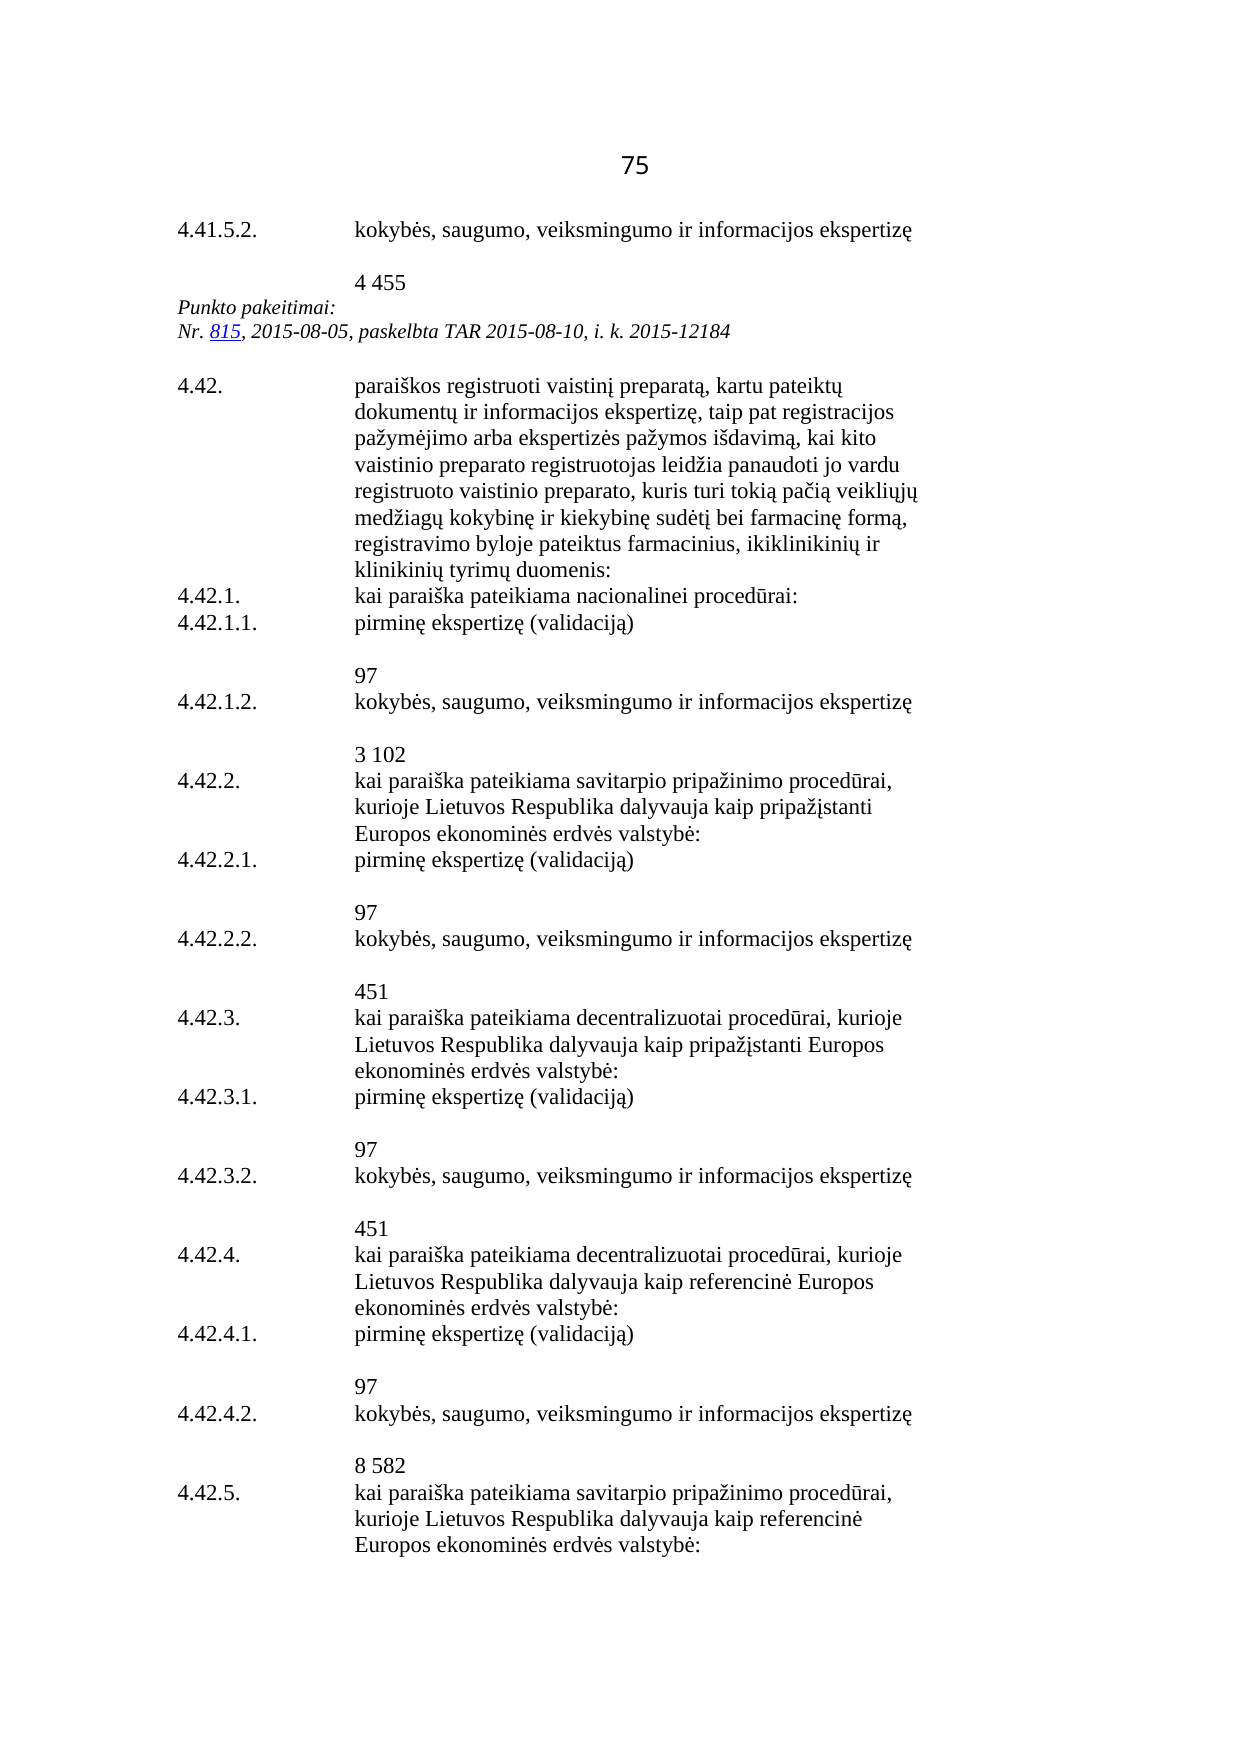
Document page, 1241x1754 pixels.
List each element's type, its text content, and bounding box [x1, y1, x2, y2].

text Europos ekonominės erdvės valstybė: [354, 1531, 945, 1558]
text Europos ekonominės erdvės valstybė: [354, 820, 945, 846]
text 4.42.4. kai paraiška pateikiama decentralizuotai procedūrai, kurioje [177, 1241, 945, 1268]
text 4.41.5.2. kokybės, saugumo, veiksmingumo ir informacijos ekspertizę 4 455 [177, 216, 945, 295]
text 4.42.3.2. kokybės, saugumo, veiksmingumo ir informacijos ekspertizę 451 [177, 1162, 945, 1241]
text Punkto pakeitimai: [177, 295, 1093, 319]
text registravimo byloje pateiktus farmacinius, ikiklinikinių ir [354, 530, 945, 556]
text 4.42.4.2. kokybės, saugumo, veiksmingumo ir informacijos ekspertizę 8 582 [177, 1399, 945, 1479]
text 4.42.3. kai paraiška pateikiama decentralizuotai procedūrai, kurioje [177, 1004, 945, 1031]
text Lietuvos Respublika dalyvauja kaip referencinė Europos [354, 1268, 945, 1294]
text klinikinių tyrimų duomenis: [354, 556, 945, 583]
text ekonominės erdvės valstybė: [354, 1294, 945, 1321]
text 4.42.5. kai paraiška pateikiama savitarpio pripažinimo procedūrai, [177, 1479, 945, 1505]
text ekonominės erdvės valstybė: [354, 1057, 945, 1083]
text registruoto vaistinio preparato, kuris turi tokią pačią veikliųjų [354, 477, 945, 503]
text kurioje Lietuvos Respublika dalyvauja kaip referencinė [354, 1505, 945, 1531]
text vaistinio preparato registruotojas leidžia panaudoti jo vardu [354, 451, 945, 477]
text 4.42.1. kai paraiška pateikiama nacionalinei procedūrai: [177, 583, 945, 609]
text kurioje Lietuvos Respublika dalyvauja kaip pripažįstanti [354, 793, 945, 820]
text 4.42.4.1. pirminę ekspertizę (validaciją) 97 [177, 1321, 945, 1399]
text pažymėjimo arba ekspertizės pažymos išdavimą, kai kito [354, 424, 945, 451]
text 4.42.2.1. pirminę ekspertizę (validaciją) 97 [177, 846, 945, 925]
text Nr. 815, 2015-08-05, paskelbta TAR 2015-08-10, i. k. 2015-12184 [177, 319, 1093, 343]
text dokumentų ir informacijos ekspertizę, taip pat registracijos [354, 398, 945, 424]
text 4.42.2. kai paraiška pateikiama savitarpio pripažinimo procedūrai, [177, 767, 945, 793]
text 4.42.1.2. kokybės, saugumo, veiksmingumo ir informacijos ekspertizę 3 102 [177, 688, 945, 767]
text medžiagų kokybinę ir kiekybinę sudėtį bei farmacinę formą, [354, 503, 945, 530]
text 4.42. paraiškos registruoti vaistinį preparatą, kartu pateiktų [177, 372, 945, 398]
text Lietuvos Respublika dalyvauja kaip pripažįstanti Europos [354, 1031, 945, 1057]
text 4.42.3.1. pirminę ekspertizę (validaciją) 97 [177, 1083, 945, 1162]
text 4.42.1.1. pirminę ekspertizę (validaciją) 97 [177, 609, 945, 688]
text 4.42.2.2. kokybės, saugumo, veiksmingumo ir informacijos ekspertizę 451 [177, 925, 945, 1004]
